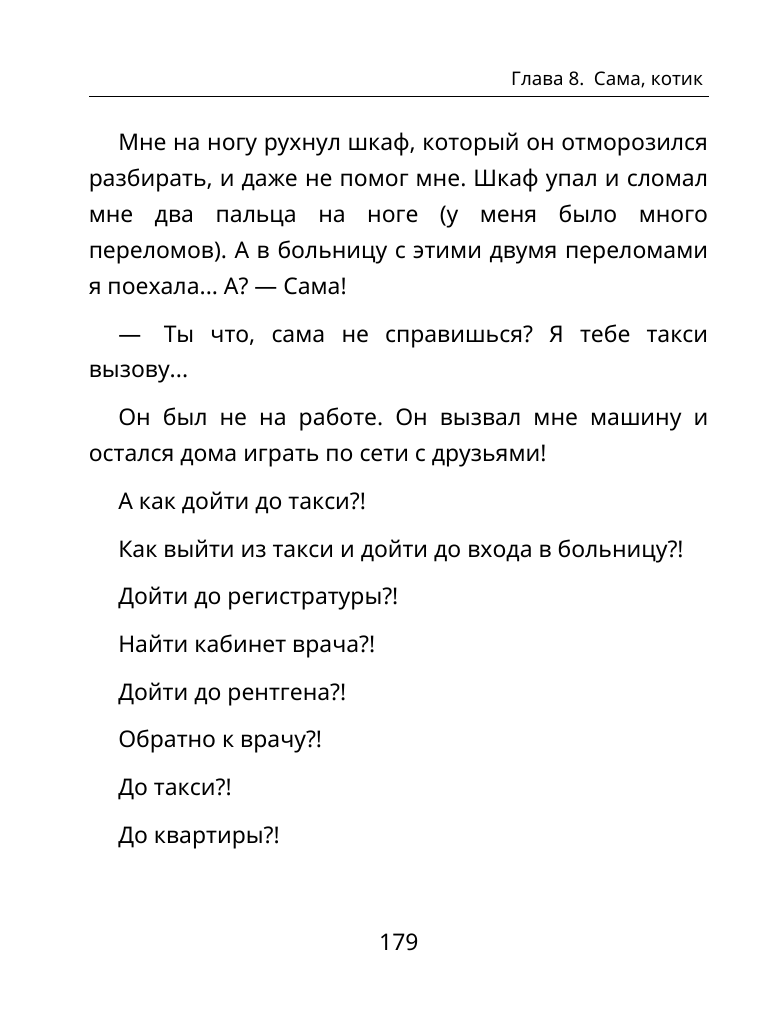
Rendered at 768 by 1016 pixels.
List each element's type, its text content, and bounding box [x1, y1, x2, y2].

text Обратно к врачу?! [88, 723, 709, 754]
text Мне на ногу рухнул шкаф, который он отморозился разбирать, и даже не помог мне. Шкаф упал и сломал мне два пальца на ноге (у меня было много переломов). А в больницу с этими двумя переломами я поехала... А? — Сама! [88, 126, 709, 301]
text Дойти до рентгена?! [88, 676, 709, 707]
text До квартиры?! [88, 819, 709, 850]
text Как выйти из такси и дойти до входа в больницу?! [88, 532, 709, 564]
text Он был не на работе. Он вызвал мне машину и остался дома играть по сети с друзьями! [88, 401, 709, 468]
text Найти кабинет врача?! [88, 628, 709, 659]
text До такси?! [88, 771, 709, 802]
list Ты что, сама не справишься? Я тебе такси вызову... [88, 317, 709, 385]
text А как дойти до такси?! [88, 485, 709, 516]
text Дойти до регистратуры?! [88, 580, 709, 611]
